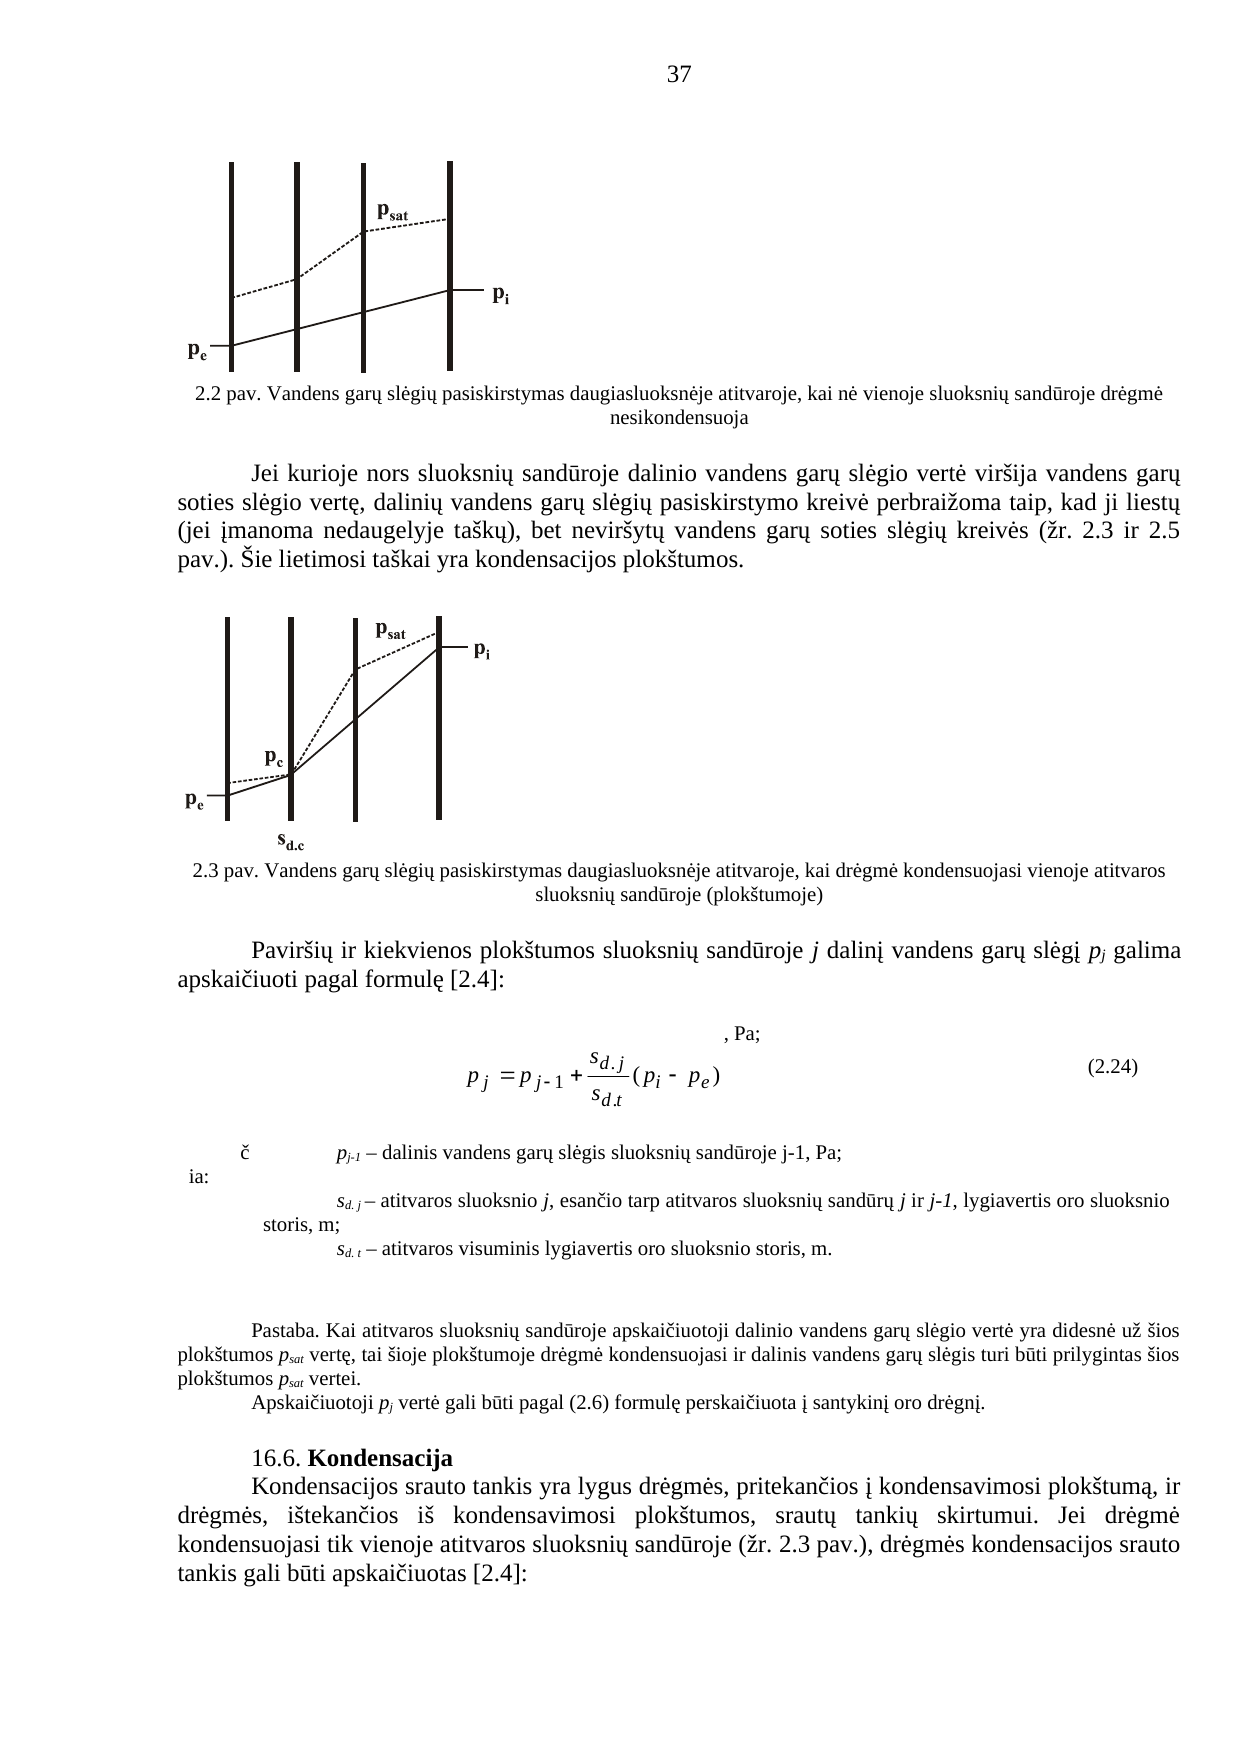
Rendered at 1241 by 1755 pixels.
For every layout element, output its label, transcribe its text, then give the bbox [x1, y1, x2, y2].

table_header , Pa; [177, 1021, 1044, 1111]
text Paviršių ir kiekvienos plokštumos sluoksnių sandūroje j dalinį vandens garų slėgį pj galima apskaičiuoti pagal formulę [2.4]: [177, 935, 1181, 992]
table_cell [177, 1236, 252, 1260]
table_header (2.24) [1045, 1021, 1181, 1111]
text Jei kurioje nors sluoksnių sandūroje dalinio vandens garų slėgio vertė viršija vandens garų soties slėgio vertę, dalinių vandens garų slėgių pasiskirstymo kreivė perbraižoma taip, kad ji liestų (jei įmanoma nedaugelyje taškų), bet neviršytų vandens garų soties slėgių kreivės (žr. 2.3 ir 2.5 pav.). Šie lietimosi taškai yra kondensacijos plokštumos. [177, 458, 1181, 573]
table_cell [177, 1188, 252, 1236]
table_header čia: [177, 1140, 252, 1188]
text 16.6. Kondensacija [177, 1443, 1181, 1471]
text 2.2 pav. Vandens garų slėgių pasiskirstymas daugiasluoksnėje atitvaroje, kai nė vienoje sluoksnių sandūroje drėgmė nesikondensuoja [177, 381, 1181, 429]
text 2.3 pav. Vandens garų slėgių pasiskirstymas daugiasluoksnėje atitvaroje, kai drėgmė kondensuojasi vienoje atitvaros sluoksnių sandūroje (plokštumoje) [177, 858, 1181, 906]
table_header pj-1 – dalinis vandens garų slėgis sluoksnių sandūroje j-1, Pa; [252, 1140, 1181, 1188]
table_cell sd. t – atitvaros visuminis lygiavertis oro sluoksnio storis, m. [252, 1236, 1181, 1260]
table_cell sd. j – atitvaros sluoksnio j, esančio tarp atitvaros sluoksnių sandūrų j ir j-1, lygiavertis oro sluoksnio storis, m; [252, 1188, 1181, 1236]
text Apskaičiuotoji pj vertė gali būti pagal (2.6) formulę perskaičiuota į santykinį oro drėgnį. [177, 1390, 1181, 1414]
text Kondensacijos srauto tankis yra lygus drėgmės, pritekančios į kondensavimosi plokštumą, ir drėgmės, ištekančios iš kondensavimosi plokštumos, srautų tankių skirtumui. Jei drėgmė kondensuojasi tik vienoje atitvaros sluoksnių sandūroje (žr. 2.3 pav.), drėgmės kondensacijos srauto tankis gali būti apskaičiuotas [2.4]: [177, 1471, 1181, 1586]
text Pastaba. Kai atitvaros sluoksnių sandūroje apskaičiuotoji dalinio vandens garų slėgio vertė yra didesnė už šios plokštumos psat vertę, tai šioje plokštumoje drėgmė kondensuojasi ir dalinis vandens garų slėgis turi būti prilygintas šios plokštumos psat vertei. [177, 1318, 1181, 1390]
